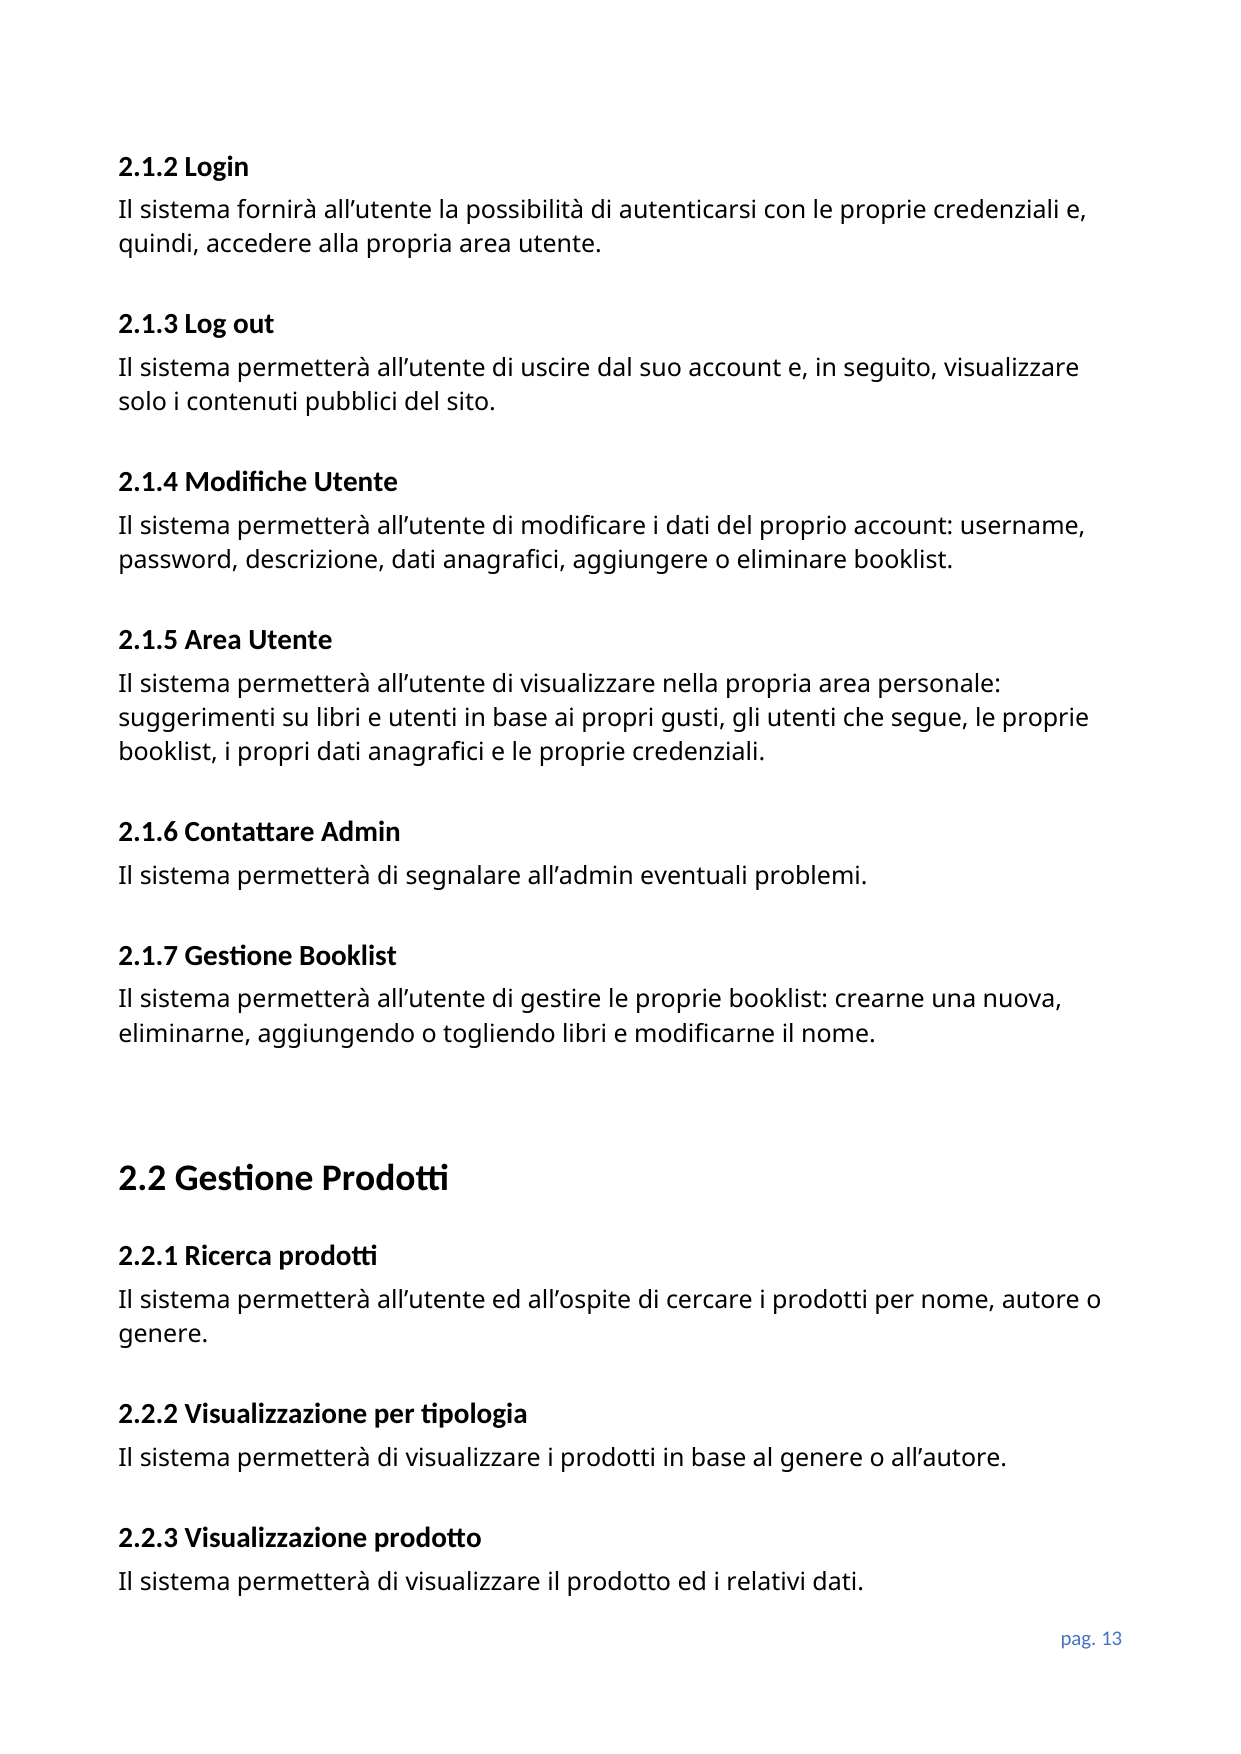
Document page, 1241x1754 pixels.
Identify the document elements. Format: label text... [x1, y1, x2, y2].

text Il sistema permetterà all’utente di gestire le proprie booklist: crearne una nuova, eliminarne, aggiungendo o togliendo libri e modificarne il nome. [118, 981, 1122, 1049]
text Il sistema permetterà all’utente di visualizzare nella propria area personale: suggerimenti su libri e utenti in base ai propri gusti, gli utenti che segue, le proprie booklist, i propri dati anagrafici e le proprie credenziali. [118, 665, 1122, 767]
subtitle 2.1.6 Contattare Admin [118, 813, 1122, 849]
subtitle 2.2.2 Visualizzazione per tipologia [118, 1395, 1122, 1431]
text Il sistema permetterà di visualizzare il prodotto ed i relativi dati. [118, 1563, 1122, 1597]
text Il sistema permetterà all’utente ed all’ospite di cercare i prodotti per nome, autore o genere. [118, 1281, 1122, 1349]
subtitle 2.1.5 Area Utente [118, 621, 1122, 657]
subtitle 2.1.7 Gestione Booklist [118, 937, 1122, 973]
subtitle 2.1.4 Modifiche Utente [118, 463, 1122, 499]
text Il sistema permetterà di segnalare all’admin eventuali problemi. [118, 857, 1122, 891]
text Il sistema permetterà all’utente di uscire dal suo account e, in seguito, visualizzare solo i contenuti pubblici del sito. [118, 349, 1122, 418]
subtitle 2.2 Gestione Prodotti [118, 1154, 1122, 1200]
subtitle 2.1.3 Log out [118, 306, 1122, 341]
subtitle 2.2.3 Visualizzazione prodotto [118, 1519, 1122, 1555]
subtitle 2.1.2 Login [118, 148, 1122, 183]
subtitle 2.2.1 Ricerca prodotti [118, 1237, 1122, 1273]
text Il sistema permetterà di visualizzare i prodotti in base al genere o all’autore. [118, 1439, 1122, 1473]
text Il sistema permetterà all’utente di modificare i dati del proprio account: username, password, descrizione, dati anagrafici, aggiungere o eliminare booklist. [118, 507, 1122, 576]
text Il sistema fornirà all’utente la possibilità di autenticarsi con le proprie credenziali e, quindi, accedere alla propria area utente. [118, 192, 1122, 260]
